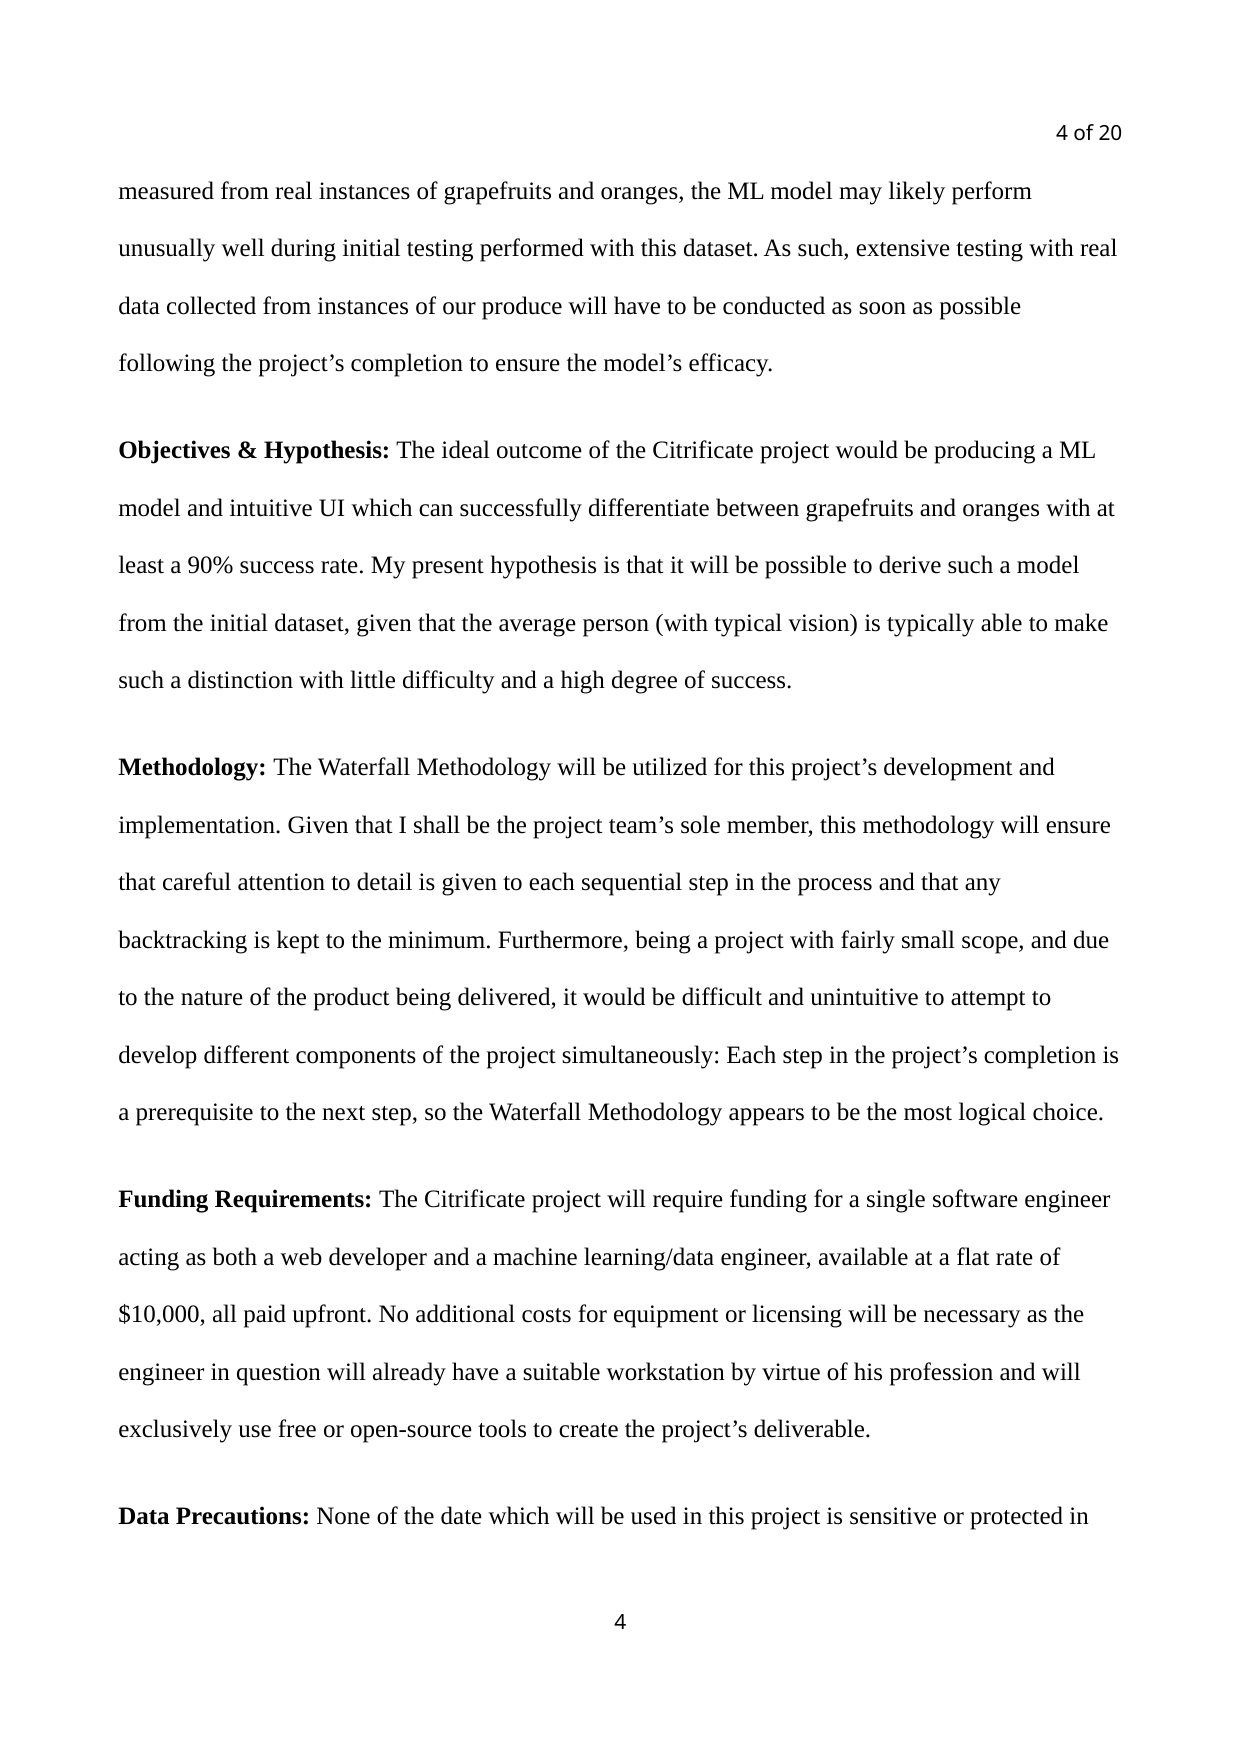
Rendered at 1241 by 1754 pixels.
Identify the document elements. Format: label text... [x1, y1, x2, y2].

text measured from real instances of grapefruits and oranges, the ML model may likely perform unusually well during initial testing performed with this dataset. As such, extensive testing with real data collected from instances of our produce will have to be conducted as soon as possible following the project’s completion to ensure the model’s efficacy. [118, 176, 1122, 377]
text Methodology: The Waterfall Methodology will be utilized for this project’s development and implementation. Given that I shall be the project team’s sole member, this methodology will ensure that careful attention to detail is given to each sequential step in the process and that any backtracking is kept to the minimum. Furthermore, being a project with fairly small scope, and due to the nature of the product being delivered, it would be difficult and unintuitive to attempt to develop different components of the project simultaneously: Each step in the project’s completion is a prerequisite to the next step, so the Waterfall Methodology appears to be the most logical choice. [118, 752, 1122, 1126]
text Data Precautions: None of the date which will be used in this project is sensitive or protected in [118, 1501, 1122, 1530]
text Objectives & Hypothesis: The ideal outcome of the Citrificate project would be producing a ML model and intuitive UI which can successfully differentiate between grapefruits and oranges with at least a 90% success rate. My present hypothesis is that it will be possible to derive such a model from the initial dataset, given that the average person (with typical vision) is typically able to make such a distinction with little difficulty and a high degree of success. [118, 436, 1122, 694]
text Funding Requirements: The Citrificate project will require funding for a single software engineer acting as both a web developer and a machine learning/data engineer, available at a flat rate of $10,000, all paid upfront. No additional costs for equipment or licensing will be necessary as the engineer in question will already have a suitable workstation by virtue of his profession and will exclusively use free or open-source tools to create the project’s deliverable. [118, 1184, 1122, 1443]
